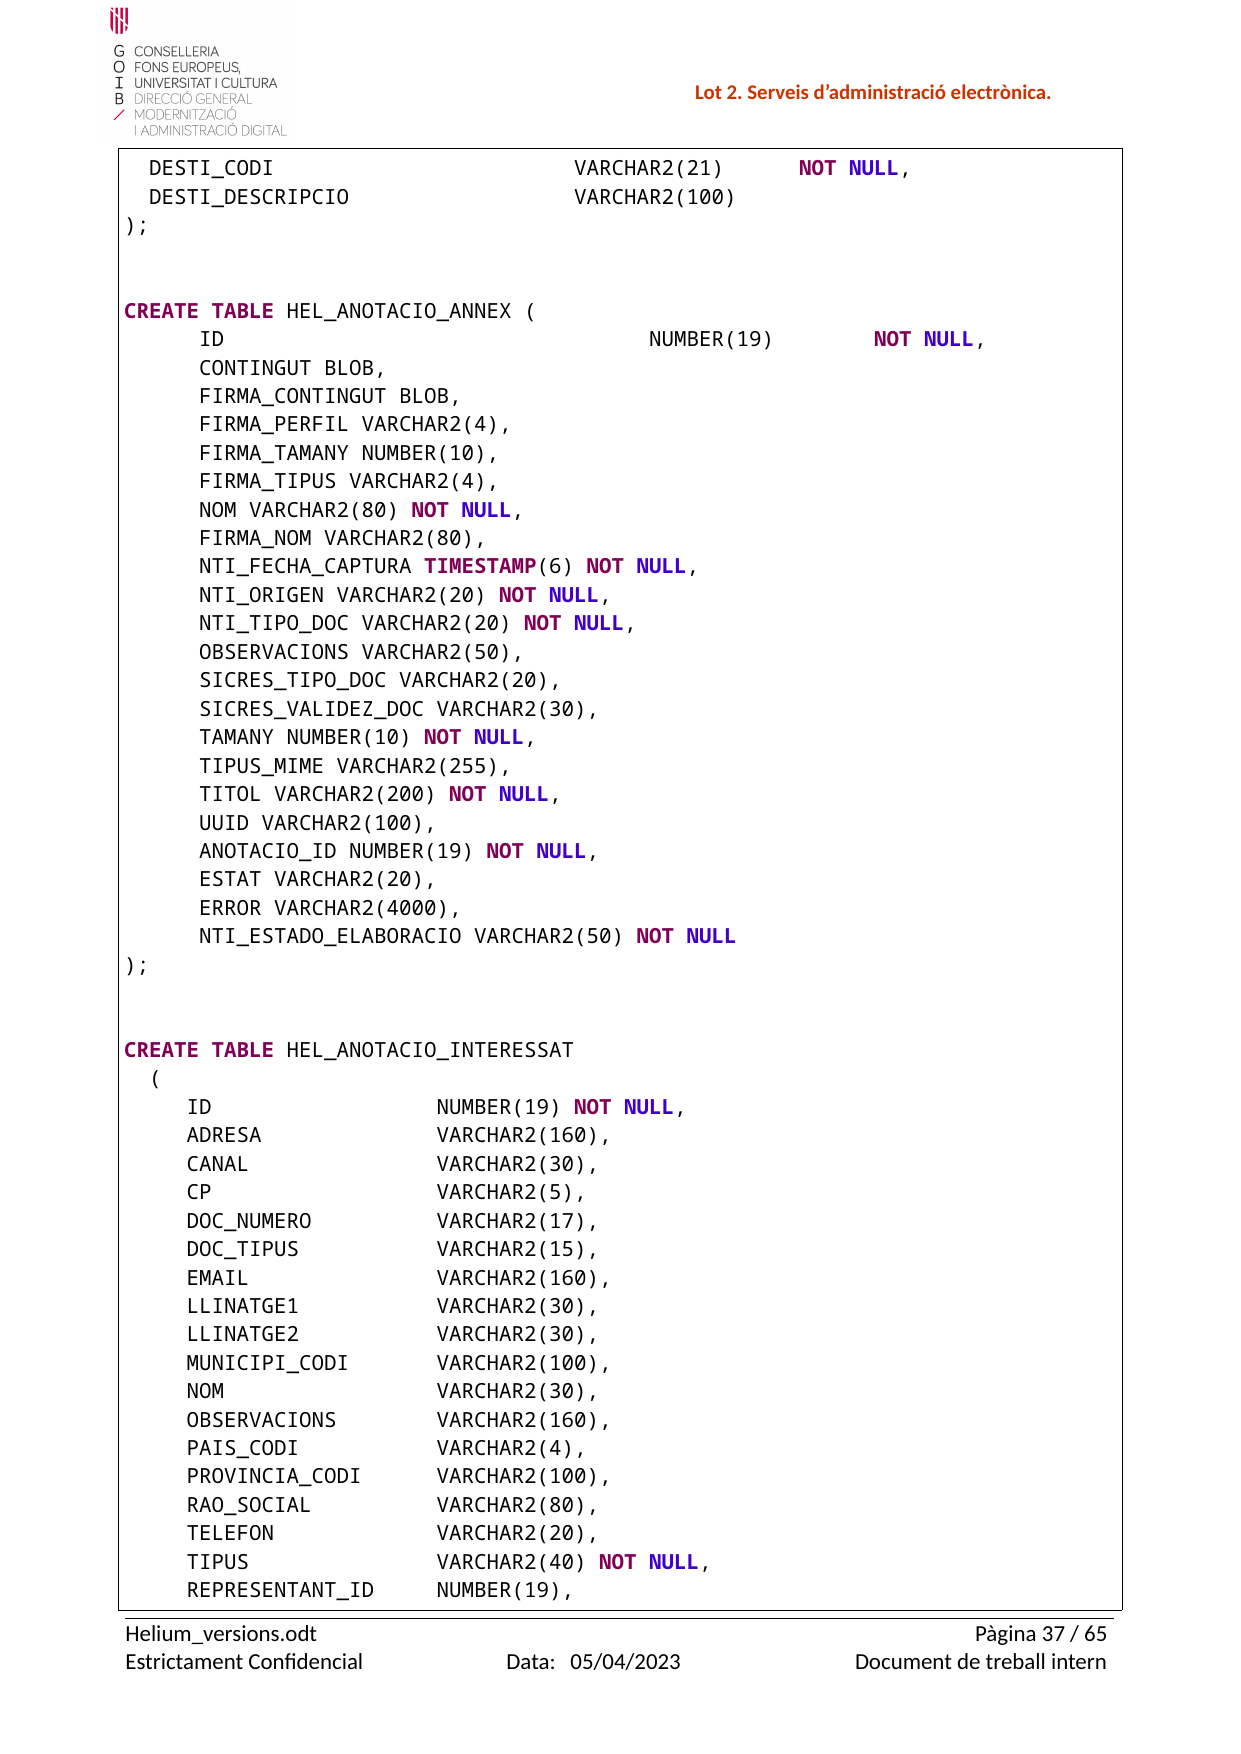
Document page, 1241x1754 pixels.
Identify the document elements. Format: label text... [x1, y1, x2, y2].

picture [100, 0, 297, 144]
table_header DESTI_CODI VARCHAR2(21) NOT NULL, DESTI_DESCRIPCIO VARCHAR2(100) ); CREATE TABLE HEL_ANOTACIO_ANNEX ( ID NUMBER(19) NOT NULL, CONTINGUT BLOB, FIRMA_CONTINGUT BLOB, FIRMA_PERFIL VARCHAR2(4), FIRMA_TAMANY NUMBER(10), FIRMA_TIPUS VARCHAR2(4), NOM VARCHAR2(80) NOT NULL, FIRMA_NOM VARCHAR2(80), NTI_FECHA_CAPTURA TIMESTAMP(6) NOT NULL, NTI_ORIGEN VARCHAR2(20) NOT NULL, NTI_TIPO_DOC VARCHAR2(20) NOT NULL, OBSERVACIONS VARCHAR2(50), SICRES_TIPO_DOC VARCHAR2(20), SICRES_VALIDEZ_DOC VARCHAR2(30), TAMANY NUMBER(10) NOT NULL, TIPUS_MIME VARCHAR2(255), TITOL VARCHAR2(200) NOT NULL, UUID VARCHAR2(100), ANOTACIO_ID NUMBER(19) NOT NULL, ESTAT VARCHAR2(20), ERROR VARCHAR2(4000), NTI_ESTADO_ELABORACIO VARCHAR2(50) NOT NULL ); CREATE TABLE HEL_ANOTACIO_INTERESSAT ( ID NUMBER(19) NOT NULL, ADRESA VARCHAR2(160), CANAL VARCHAR2(30), CP VARCHAR2(5), DOC_NUMERO VARCHAR2(17), DOC_TIPUS VARCHAR2(15), EMAIL VARCHAR2(160), LLINATGE1 VARCHAR2(30), LLINATGE2 VARCHAR2(30), MUNICIPI_CODI VARCHAR2(100), NOM VARCHAR2(30), OBSERVACIONS VARCHAR2(160), PAIS_CODI VARCHAR2(4), PROVINCIA_CODI VARCHAR2(100), RAO_SOCIAL VARCHAR2(80), TELEFON VARCHAR2(20), TIPUS VARCHAR2(40) NOT NULL, REPRESENTANT_ID NUMBER(19), [119, 149, 1122, 1609]
